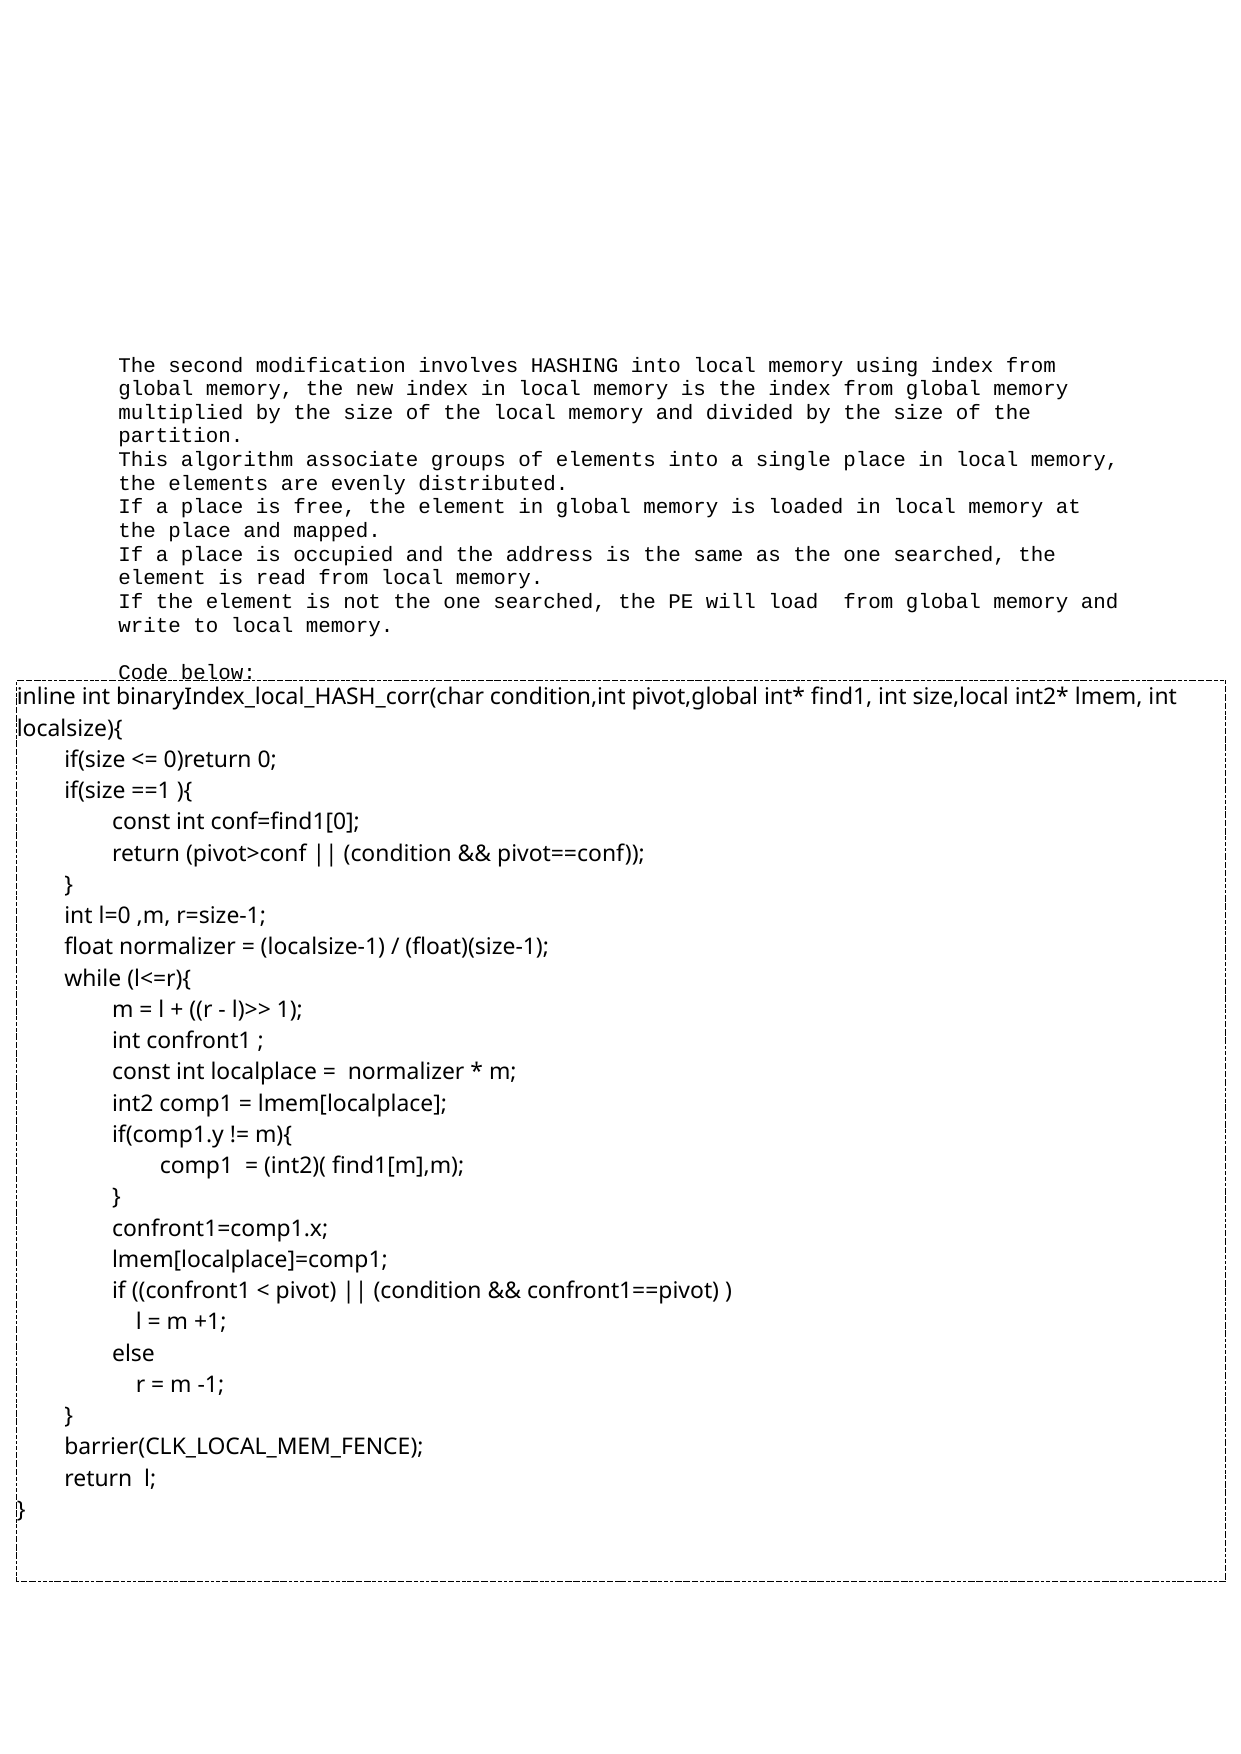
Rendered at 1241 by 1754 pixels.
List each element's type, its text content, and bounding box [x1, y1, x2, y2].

text Code below: [118, 662, 1122, 686]
text If the element is not the one searched, the PE will load from global memory and write to local memory. [118, 591, 1122, 638]
text If a place is free, the element in global memory is loaded in local memory at the place and mapped. [118, 496, 1122, 544]
text If a place is occupied and the address is the same as the one searched, the element is read from local memory. [118, 544, 1122, 591]
text The second modification involves HASHING into local memory using index from global memory, the new index in local memory is the index from global memory multiplied by the size of the local memory and divided by the size of the partition. [118, 354, 1122, 449]
text This algorithm associate groups of elements into a single place in local memory, the elements are evenly distributed. [118, 449, 1122, 496]
